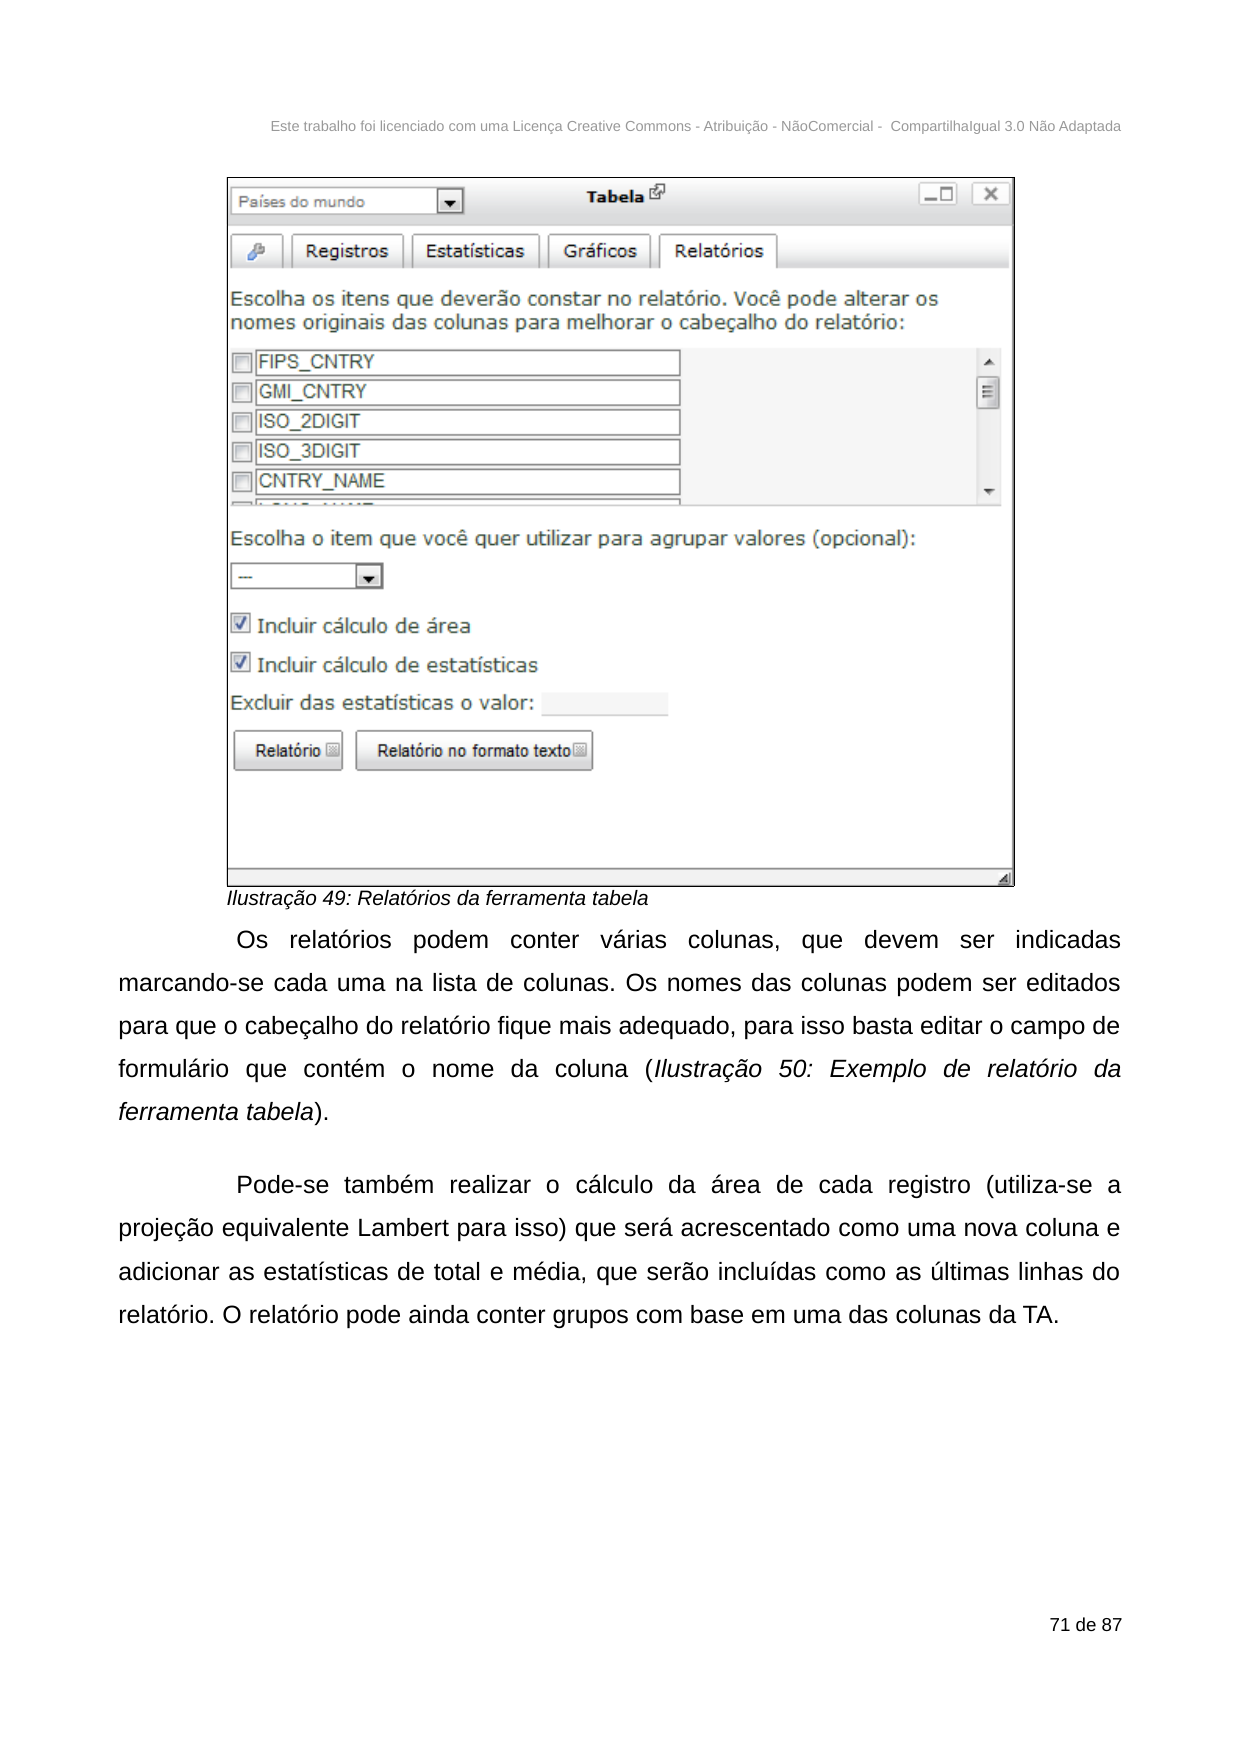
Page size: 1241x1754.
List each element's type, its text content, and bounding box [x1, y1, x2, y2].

picture [228, 178, 1014, 886]
text Ilustração 49: Relatórios da ferramenta tabela [226, 887, 1014, 910]
text Os relatórios podem conter várias colunas, que devem ser indicadas marcando-se cada uma na lista de colunas. Os nomes das colunas podem ser editados para que o cabeçalho do relatório fique mais adequado, para isso basta editar o campo de formulário que contém o nome da coluna (Ilustração 50: Exemplo de relatório da ferramenta tabela). [118, 164, 1122, 1126]
text Pode-se também realizar o cálculo da área de cada registro (utiliza-se a projeção equivalente Lambert para isso) que será acrescentado como uma nova coluna e adicionar as estatísticas de total e média, que serão incluídas como as últimas linhas do relatório. O relatório pode ainda conter grupos com base em uma das colunas da TA. [118, 1170, 1122, 1328]
